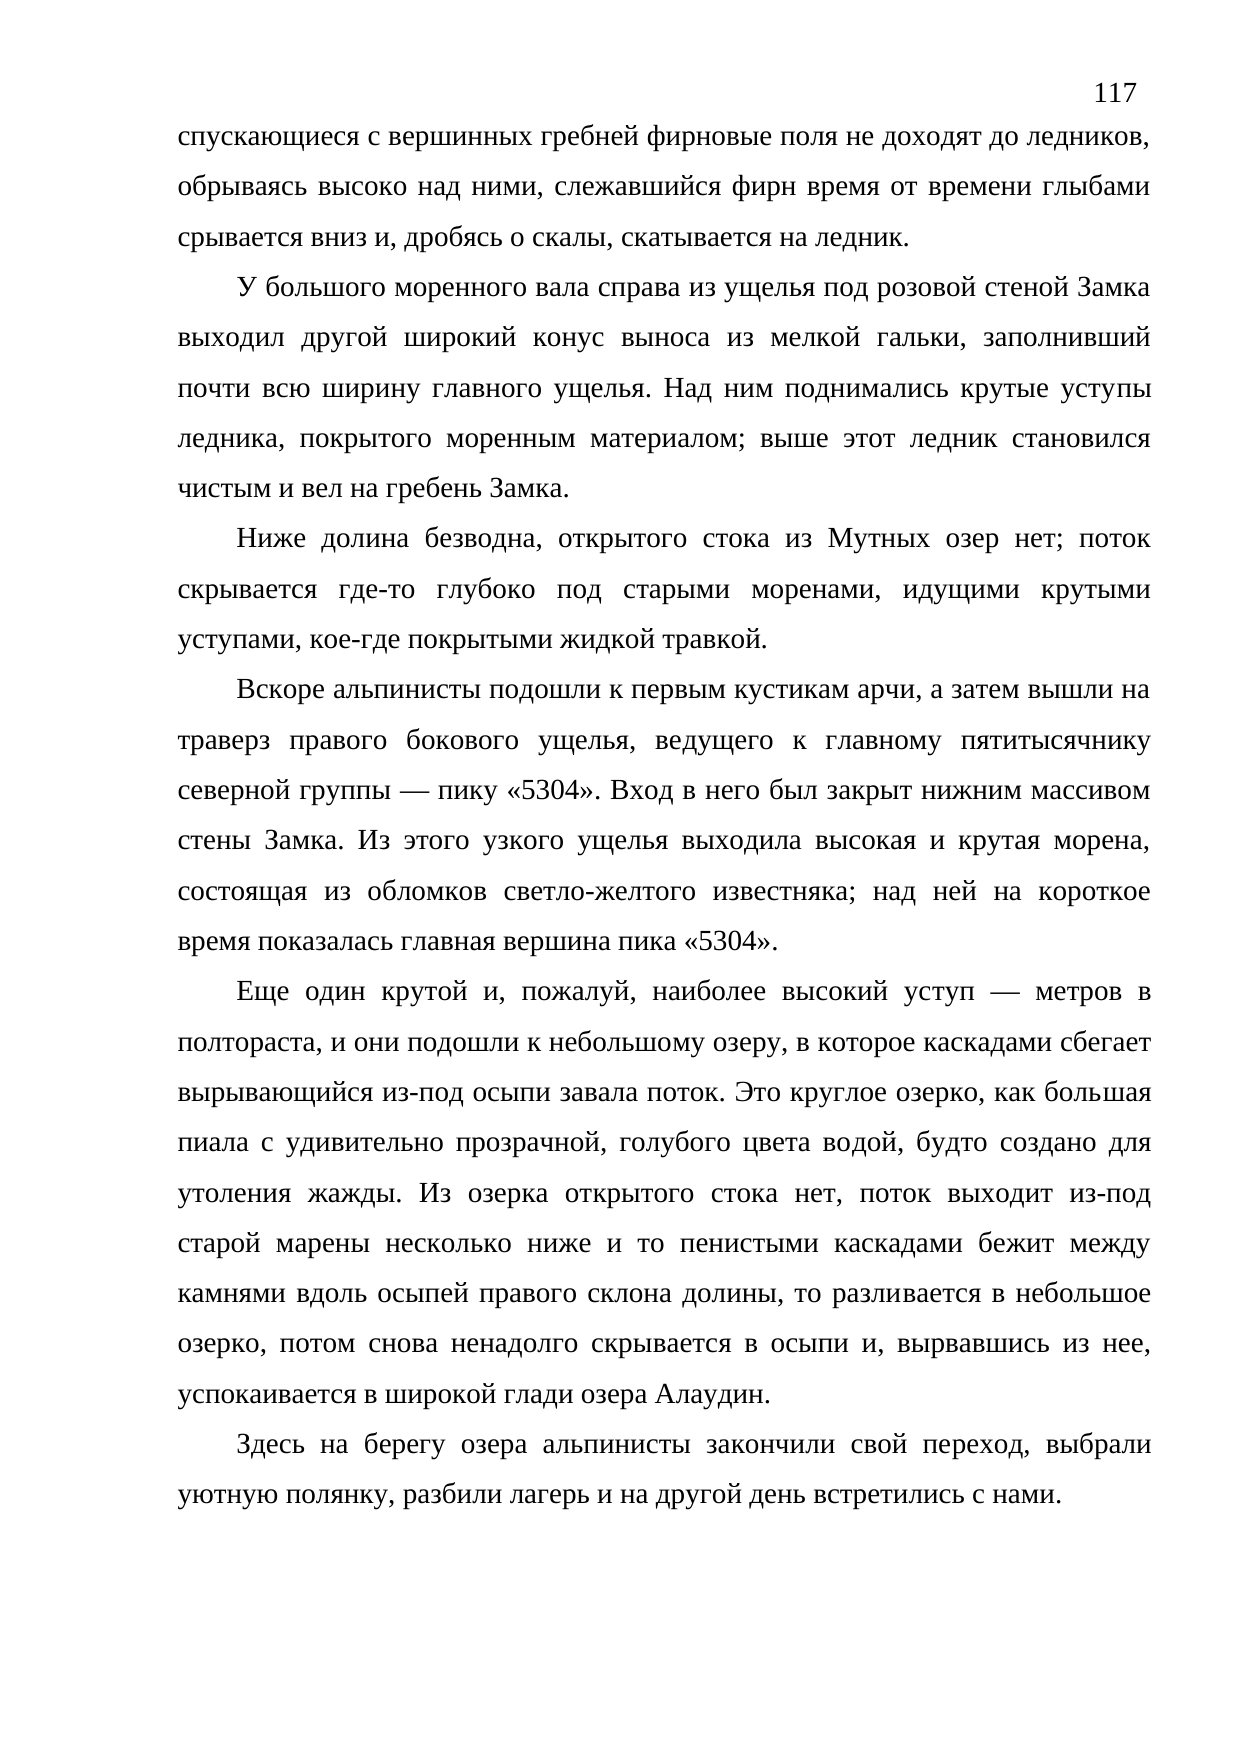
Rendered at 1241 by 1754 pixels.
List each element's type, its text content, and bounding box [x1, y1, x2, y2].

text Здесь на берегу озера альпинисты закончили свой пе­реход, выбрали уютную полянку, разбили лагерь и на другой день встретились с нами. [177, 1426, 1152, 1510]
text Еще один крутой и, пожалуй, наиболее высокий ус­туп — метров в полтораста, и они подошли к небольшо­му озеру, в которое каскадами сбегает вырывающийся из-под осыпи завала поток. Это круглое озерко, как боль­шая пиала с удивительно прозрачной, голубого цвета во­дой, будто создано для утоления жажды. Из озерка от­крытого стока нет, поток выходит из-под старой марены несколько ниже и то пенистыми каскадами бежит между камнями вдоль осыпей правого склона долины, то разли­вается в небольшое озерко, потом снова ненадолго скры­вается в осыпи и, вырвавшись из нее, успокаивается в широкой глади озера Алаудин. [177, 973, 1152, 1409]
text Ниже долина безводна, открытого стока из Мутных озер нет; поток скрывается где-то глубоко под старыми моренами, идущими крутыми уступами, кое-где покрыты­ми жидкой травкой. [177, 521, 1152, 655]
text Вскоре альпинисты подошли к первым кустикам арчи, а затем вышли на траверз правого бокового ущелья, ве­дущего к главному пятитысячнику северной группы — пику «5304». Вход в него был закрыт нижним массивом стены Замка. Из этого узкого ущелья выходила высокая и крутая морена, состоящая из обломков светло-желтого известняка; над ней на короткое время показалась глав­ная вершина пика «5304». [177, 672, 1152, 957]
text У большого моренного вала справа из ущелья под розовой стеной Замка выходил другой широкий конус выноса из мелкой гальки, заполнивший почти всю шири­ну главного ущелья. Над ним поднимались крутые усту­пы ледника, покрытого моренным материалом; выше этот ледник становился чистым и вел на гребень Замка. [177, 269, 1152, 504]
text спускающиеся с вершинных гребней фирновые поля не доходят до ледников, обрываясь высоко над ними, слежавшийся фирн время от времени глыбами срывается вниз и, дробясь о скалы, скатывается на ледник. [177, 118, 1152, 252]
